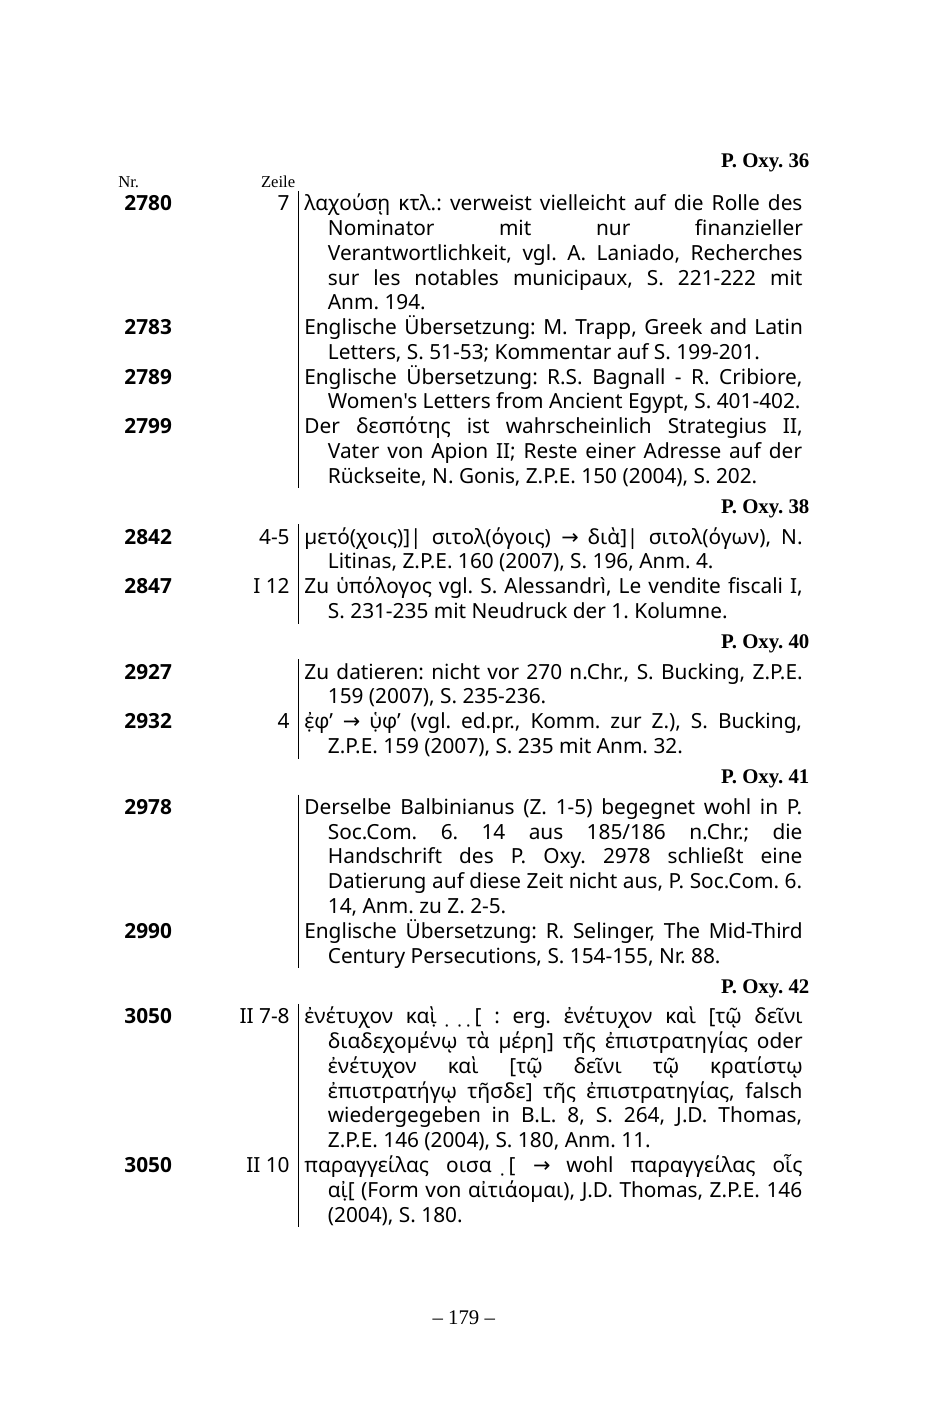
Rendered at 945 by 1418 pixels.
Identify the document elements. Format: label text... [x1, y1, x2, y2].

table_cell [207, 315, 298, 364]
table_header 2978 [118, 795, 207, 918]
subtitle P. Oxy. 38 [118, 494, 809, 518]
table_cell 2847 [118, 574, 207, 623]
table_cell παραγγείλας οισα ̣[ → wohl παραγγείλας οἷς αἰ̣[ (Form von αἰτιάομαι), J.D. Thomas, Z.P.E. 146 (2004), S. 180. [299, 1153, 809, 1227]
table_cell 7 [207, 191, 298, 315]
table_cell Englische Übersetzung: R.S. Bagnall - R. Cribiore, Women's Letters from Ancient Egypt, S. 401-402. [299, 364, 809, 414]
table_cell 4 [207, 709, 298, 758]
table_header μετό(χοις)]| σιτολ(όγοις) → διὰ]| σιτολ(όγων), N. Litinas, Z.P.E. 160 (2007), S. 196, Anm. 4. [299, 524, 809, 574]
table_cell Englische Übersetzung: R. Selinger, The Mid-Third Century Persecutions, S. 154-155, Nr. 88. [299, 919, 809, 968]
table_cell 2799 [118, 414, 207, 488]
table_cell 3050 [118, 1153, 207, 1227]
table_cell Zu ὑπόλογος vgl. S. Alessandrì, Le vendite fiscali I, S. 231-235 mit Neudruck der 1. Kolumne. [299, 574, 809, 623]
table_header ἐνέτυχον καὶ̣ ̣ ̣ ̣[ : erg. ἐνέτυχον καὶ [τῷ δεῖνι διαδεχομένῳ τὰ μέρη] τῆς ἐπιστρατηγίας oder ἐνέτυχον καὶ [τῷ δεῖνι τῷ κρατίστῳ ἐπιστρατήγῳ τῆσδε] τῆς ἐπιστρατηγίας, falsch wiedergegeben in B.L. 8, S. 264, J.D. Thomas, Z.P.E. 146 (2004), S. 180, Anm. 11. [299, 1004, 809, 1153]
subtitle P. Oxy. 42 [118, 974, 809, 998]
table_cell 2783 [118, 315, 207, 364]
table_cell 2789 [118, 364, 207, 414]
table_header II 7-8 [207, 1004, 298, 1153]
table_header 2927 [118, 659, 207, 709]
table_header [207, 795, 298, 918]
table_cell 2780 [118, 191, 207, 315]
table_cell 2932 [118, 709, 207, 758]
subtitle P. Oxy. 41 [118, 764, 809, 788]
table_cell I 12 [207, 574, 298, 623]
table_header [207, 659, 298, 709]
table_cell Der δεσπότης ist wahrscheinlich Strategius II, Vater von Apion II; Reste einer Adresse auf der Rückseite, N. Gonis, Z.P.E. 150 (2004), S. 202. [299, 414, 809, 488]
subtitle P. Oxy. 40 [118, 629, 809, 653]
table_cell 2990 [118, 919, 207, 968]
table_header 4-5 [207, 524, 298, 574]
table_cell [207, 414, 298, 488]
table_header Zu datieren: nicht vor 270 n.Chr., S. Bucking, Z.P.E. 159 (2007), S. 235-236. [299, 659, 809, 709]
table_cell [207, 364, 298, 414]
table_cell Englische Übersetzung: M. Trapp, Greek and Latin Letters, S. 51-53; Kommentar auf S. 199-201. [299, 315, 809, 364]
table_header Derselbe Balbinianus (Z. 1-5) begegnet wohl in P. Soc.Com. 6. 14 aus 185/186 n.Chr.; die Handschrift des P. Oxy. 2978 schließt eine Datierung auf diese Zeit nicht aus, P. Soc.Com. 6. 14, Anm. zu Z. 2-5. [299, 795, 809, 918]
table_cell II 10 [207, 1153, 298, 1227]
table_header 3050 [118, 1004, 207, 1153]
table_cell [207, 919, 298, 968]
table_cell ἐ̣φ’ → ὑ̣φ’ (vgl. ed.pr., Komm. zur Z.), S. Bucking, Z.P.E. 159 (2007), S. 235 mit Anm. 32. [299, 709, 809, 758]
table_header 2842 [118, 524, 207, 574]
table_cell λαχούσῃ κτλ.: verweist vielleicht auf die Rolle des Nominator mit nur finanzieller Verantwortlichkeit, vgl. A. Laniado, Recherches sur les notables municipaux, S. 221-222 mit Anm. 194. [299, 191, 809, 315]
